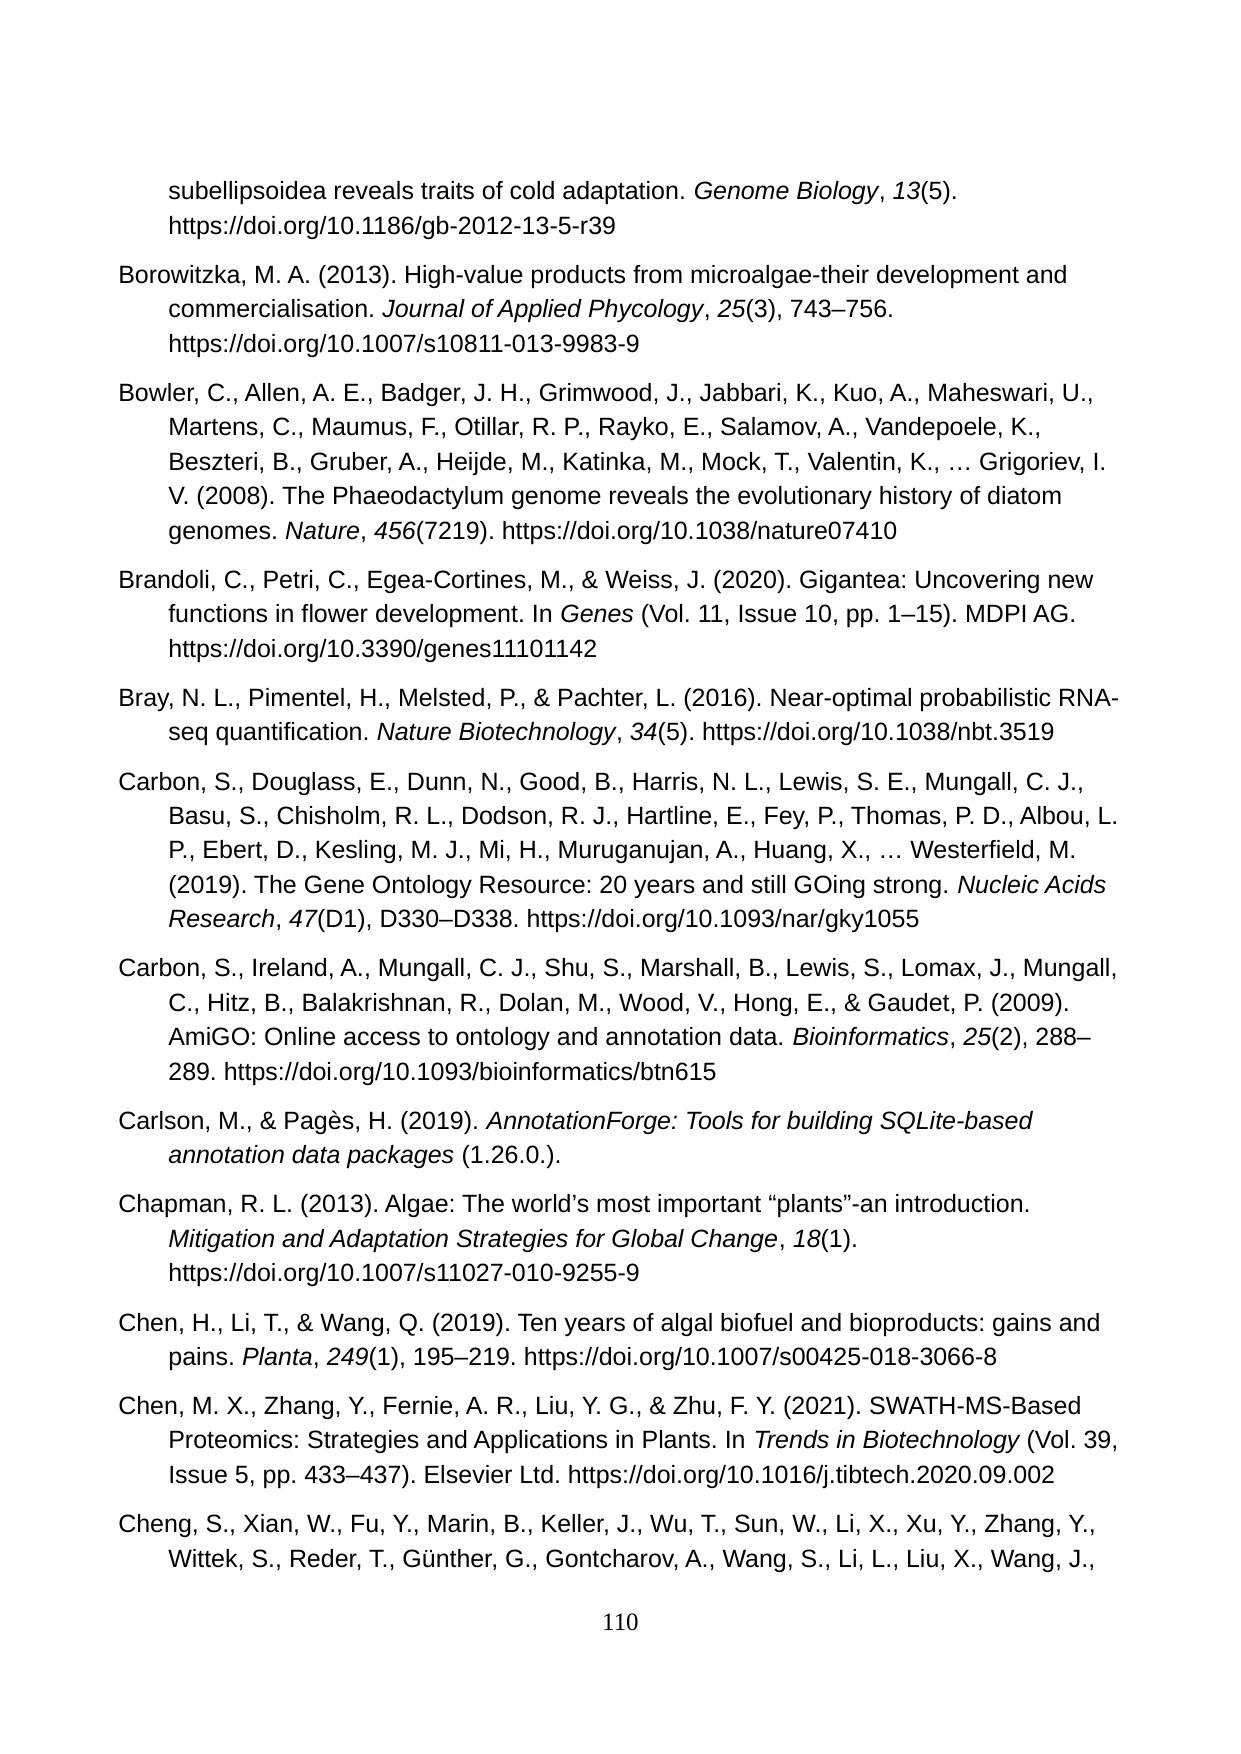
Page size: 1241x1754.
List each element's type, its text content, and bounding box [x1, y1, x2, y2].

text Carbon, S., Ireland, A., Mungall, C. J., Shu, S., Marshall, B., Lewis, S., Lomax, J., Mungall, C., Hitz, B., Balakrishnan, R., Dolan, M., Wood, V., Hong, E., & Gaudet, P. (2009). AmiGO: Online access to ontology and annotation data. Bioinformatics, 25(2), 288–289. https://doi.org/10.1093/bioinformatics/btn615 [118, 953, 1122, 1086]
text Chen, M. X., Zhang, Y., Fernie, A. R., Liu, Y. G., & Zhu, F. Y. (2021). SWATH-MS-Based Proteomics: Strategies and Applications in Plants. In Trends in Biotechnology (Vol. 39, Issue 5, pp. 433–437). Elsevier Ltd. https://doi.org/10.1016/j.tibtech.2020.09.002 [118, 1391, 1122, 1489]
text Bray, N. L., Pimentel, H., Melsted, P., & Pachter, L. (2016). Near-optimal probabilistic RNA-seq quantification. Nature Biotechnology, 34(5). https://doi.org/10.1038/nbt.3519 [118, 683, 1122, 746]
text Borowitzka, M. A. (2013). High-value products from microalgae-their development and commercialisation. Journal of Applied Phycology, 25(3), 743–756. https://doi.org/10.1007/s10811-013-9983-9 [118, 260, 1122, 358]
text Cheng, S., Xian, W., Fu, Y., Marin, B., Keller, J., Wu, T., Sun, W., Li, X., Xu, Y., Zhang, Y., Wittek, S., Reder, T., Günther, G., Gontcharov, A., Wang, S., Li, L., Liu, X., Wang, J., [118, 1509, 1122, 1572]
text Carbon, S., Douglass, E., Dunn, N., Good, B., Harris, N. L., Lewis, S. E., Mungall, C. J., Basu, S., Chisholm, R. L., Dodson, R. J., Hartline, E., Fey, P., Thomas, P. D., Albou, L. P., Ebert, D., Kesling, M. J., Mi, H., Muruganujan, A., Huang, X., … Westerfield, M. (2019). The Gene Ontology Resource: 20 years and still GOing strong. Nucleic Acids Research, 47(D1), D330–D338. https://doi.org/10.1093/nar/gky1055 [118, 766, 1122, 933]
text Chen, H., Li, T., & Wang, Q. (2019). Ten years of algal biofuel and bioproducts: gains and pains. Planta, 249(1), 195–219. https://doi.org/10.1007/s00425-018-3066-8 [118, 1307, 1122, 1371]
text Carlson, M., & Pagès, H. (2019). AnnotationForge: Tools for building SQLite-based annotation data packages (1.26.0.). [118, 1106, 1122, 1169]
text Bowler, C., Allen, A. E., Badger, J. H., Grimwood, J., Jabbari, K., Kuo, A., Maheswari, U., Martens, C., Maumus, F., Otillar, R. P., Rayko, E., Salamov, A., Vandepoele, K., Beszteri, B., Gruber, A., Heijde, M., Katinka, M., Mock, T., Valentin, K., … Grigoriev, I. V. (2008). The Phaeodactylum genome reveals the evolutionary history of diatom genomes. Nature, 456(7219). https://doi.org/10.1038/nature07410 [118, 378, 1122, 544]
text subellipsoidea reveals traits of cold adaptation. Genome Biology, 13(5). https://doi.org/10.1186/gb-2012-13-5-r39 [118, 176, 1122, 239]
text Brandoli, C., Petri, C., Egea-Cortines, M., & Weiss, J. (2020). Gigantea: Uncovering new functions in flower development. In Genes (Vol. 11, Issue 10, pp. 1–15). MDPI AG. https://doi.org/10.3390/genes11101142 [118, 565, 1122, 663]
text Chapman, R. L. (2013). Algae: The world’s most important “plants”-an introduction. Mitigation and Adaptation Strategies for Global Change, 18(1). https://doi.org/10.1007/s11027-010-9255-9 [118, 1189, 1122, 1287]
